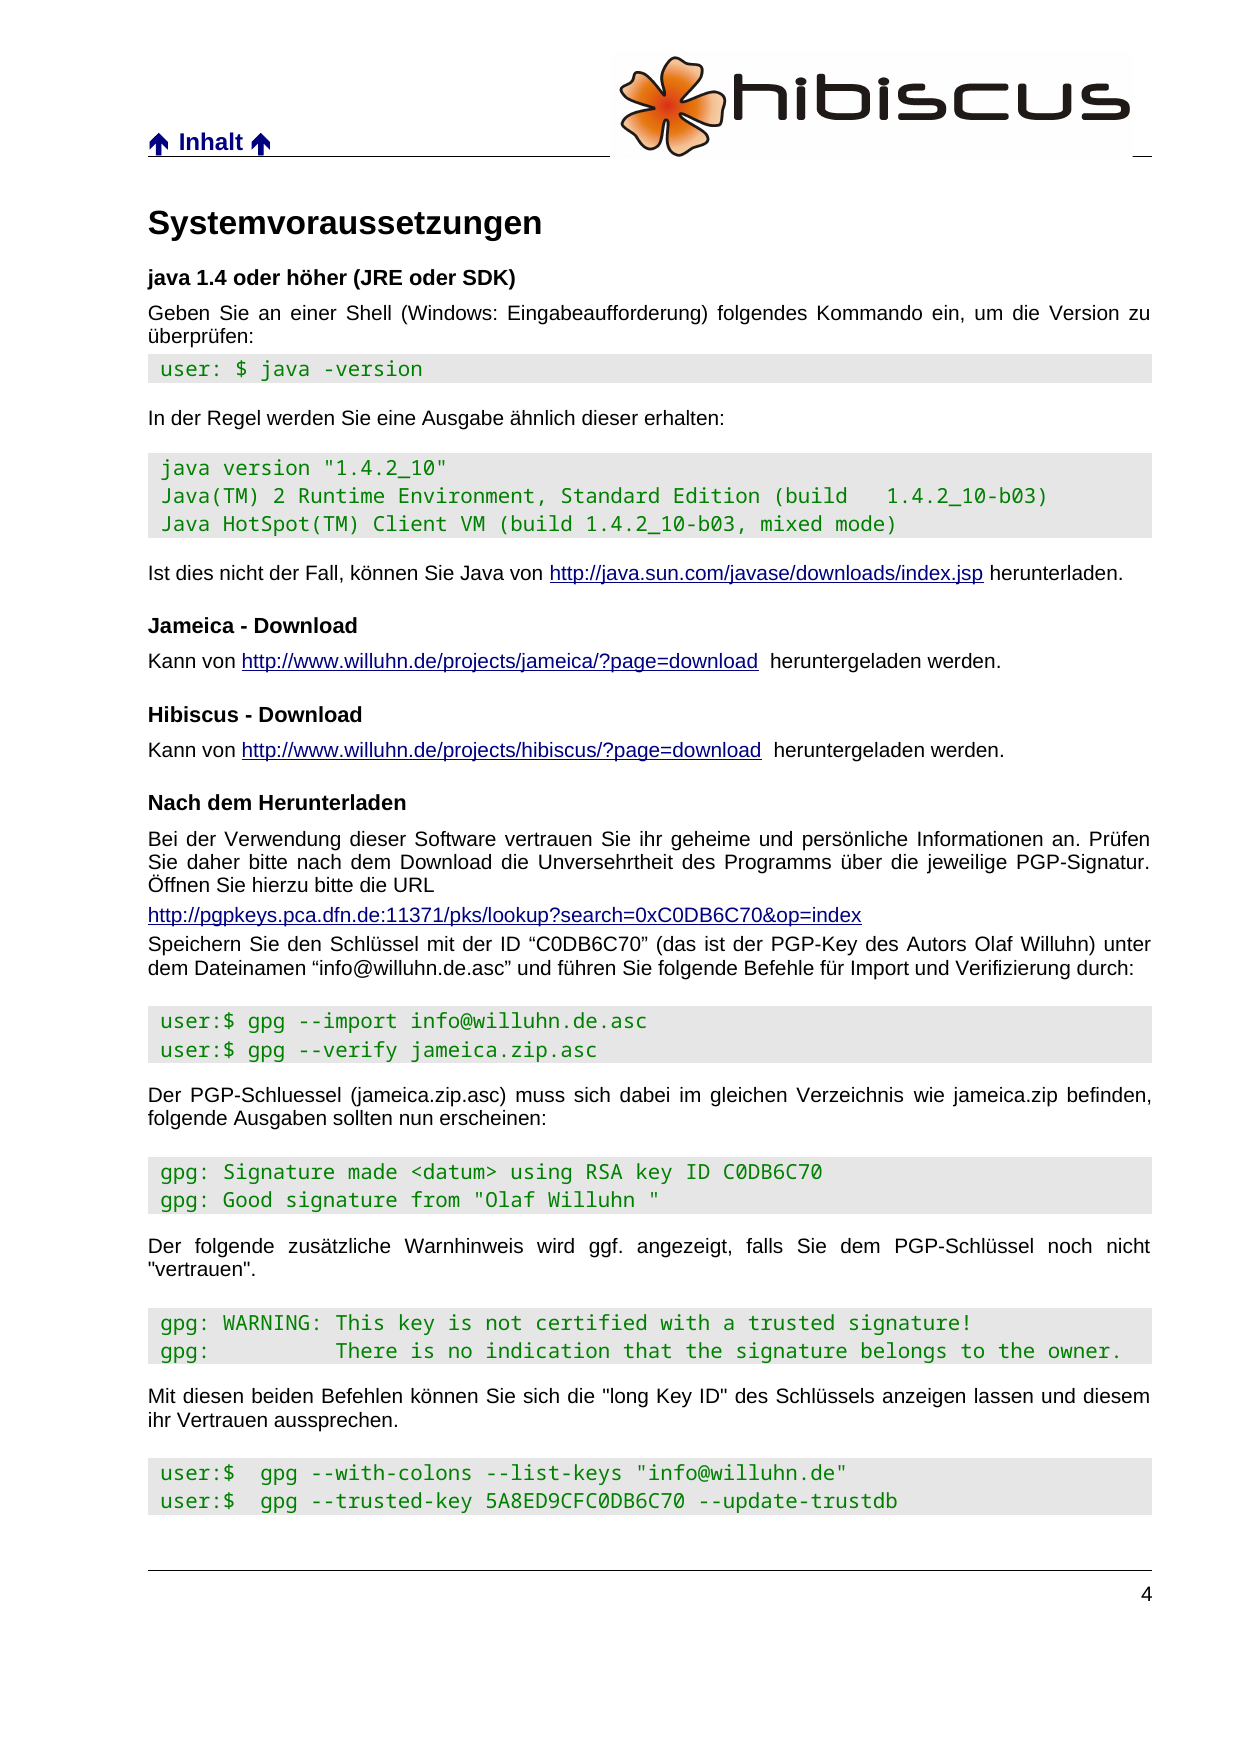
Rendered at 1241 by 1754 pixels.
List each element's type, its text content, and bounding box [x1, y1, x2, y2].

text user:$ gpg --with-colons --list-keys "info@willuhn.de" [148, 1458, 1152, 1487]
subtitle Systemvoraussetzungen [148, 204, 1152, 242]
subtitle Nach dem Herunterladen [148, 791, 1152, 815]
subtitle java 1.4 oder höher (JRE oder SDK) [148, 265, 1152, 290]
text java version "1.4.2_10" [148, 453, 1152, 481]
text gpg: Good signature from "Olaf Willuhn " [148, 1185, 1152, 1214]
text Bei der Verwendung dieser Software vertrauen Sie ihr geheime und persönliche Informationen an. Prüfen Sie daher bitte nach dem Download die Unversehrtheit des Programms über die jeweilige PGP-Signatur. Öffnen Sie hierzu bitte die URL [148, 827, 1152, 897]
text user: $ java -version [148, 354, 1152, 383]
picture [610, 51, 1133, 159]
text user:$ gpg --verify jameica.zip.asc [148, 1035, 1152, 1063]
text gpg: Signature made <datum> using RSA key ID C0DB6C70 [148, 1157, 1152, 1185]
subtitle Jameica - Download [148, 614, 1152, 638]
text Der folgende zusätzliche Warnhinweis wird ggf. angezeigt, falls Sie dem PGP-Schlüssel noch nicht "vertrauen". [148, 1234, 1152, 1281]
text Speichern Sie den Schlüssel mit der ID “C0DB6C70” (das ist der PGP-Key des Autors Olaf Willuhn) unter dem Dateinamen “info@willuhn.de.asc” und führen Sie folgende Befehle für Import und Verifizierung durch: [148, 933, 1152, 979]
text Geben Sie an einer Shell (Windows: Eingabeaufforderung) folgendes Kommando ein, um die Version zu überprüfen: [148, 302, 1152, 348]
text Kann von http://www.willuhn.de/projects/jameica/?page=download heruntergeladen werden. [148, 650, 1152, 673]
text user:$ gpg --import info@willuhn.de.asc [148, 1006, 1152, 1035]
text http://pgpkeys.pca.dfn.de:11371/pks/lookup?search=0xC0DB6C70&op=index [148, 903, 1152, 927]
text Ist dies nicht der Fall, können Sie Java von http://java.sun.com/javase/downloads/index.jsp herunterladen. [148, 538, 1152, 584]
text In der Regel werden Sie eine Ausgabe ähnlich dieser erhalten: [148, 406, 1152, 429]
text Kann von http://www.willuhn.de/projects/hibiscus/?page=download heruntergeladen werden. [148, 738, 1152, 762]
text user:$ gpg --trusted-key 5A8ED9CFC0DB6C70 --update-trustdb [148, 1487, 1152, 1515]
text Java(TM) 2 Runtime Environment, Standard Edition (build 1.4.2_10-b03) [148, 481, 1152, 509]
text Java HotSpot(TM) Client VM (build 1.4.2_10-b03, mixed mode) [148, 509, 1152, 538]
text Der PGP-Schluessel (jameica.zip.asc) muss sich dabei im gleichen Verzeichnis wie jameica.zip befinden, folgende Ausgaben sollten nun erscheinen: [148, 1084, 1152, 1130]
text Mit diesen beiden Befehlen können Sie sich die "long Key ID" des Schlüssels anzeigen lassen und diesem ihr Vertrauen aussprechen. [148, 1385, 1152, 1431]
text gpg: There is no indication that the signature belongs to the owner. [148, 1336, 1152, 1364]
subtitle Hibiscus - Download [148, 702, 1152, 727]
text gpg: WARNING: This key is not certified with a trusted signature! [148, 1308, 1152, 1336]
